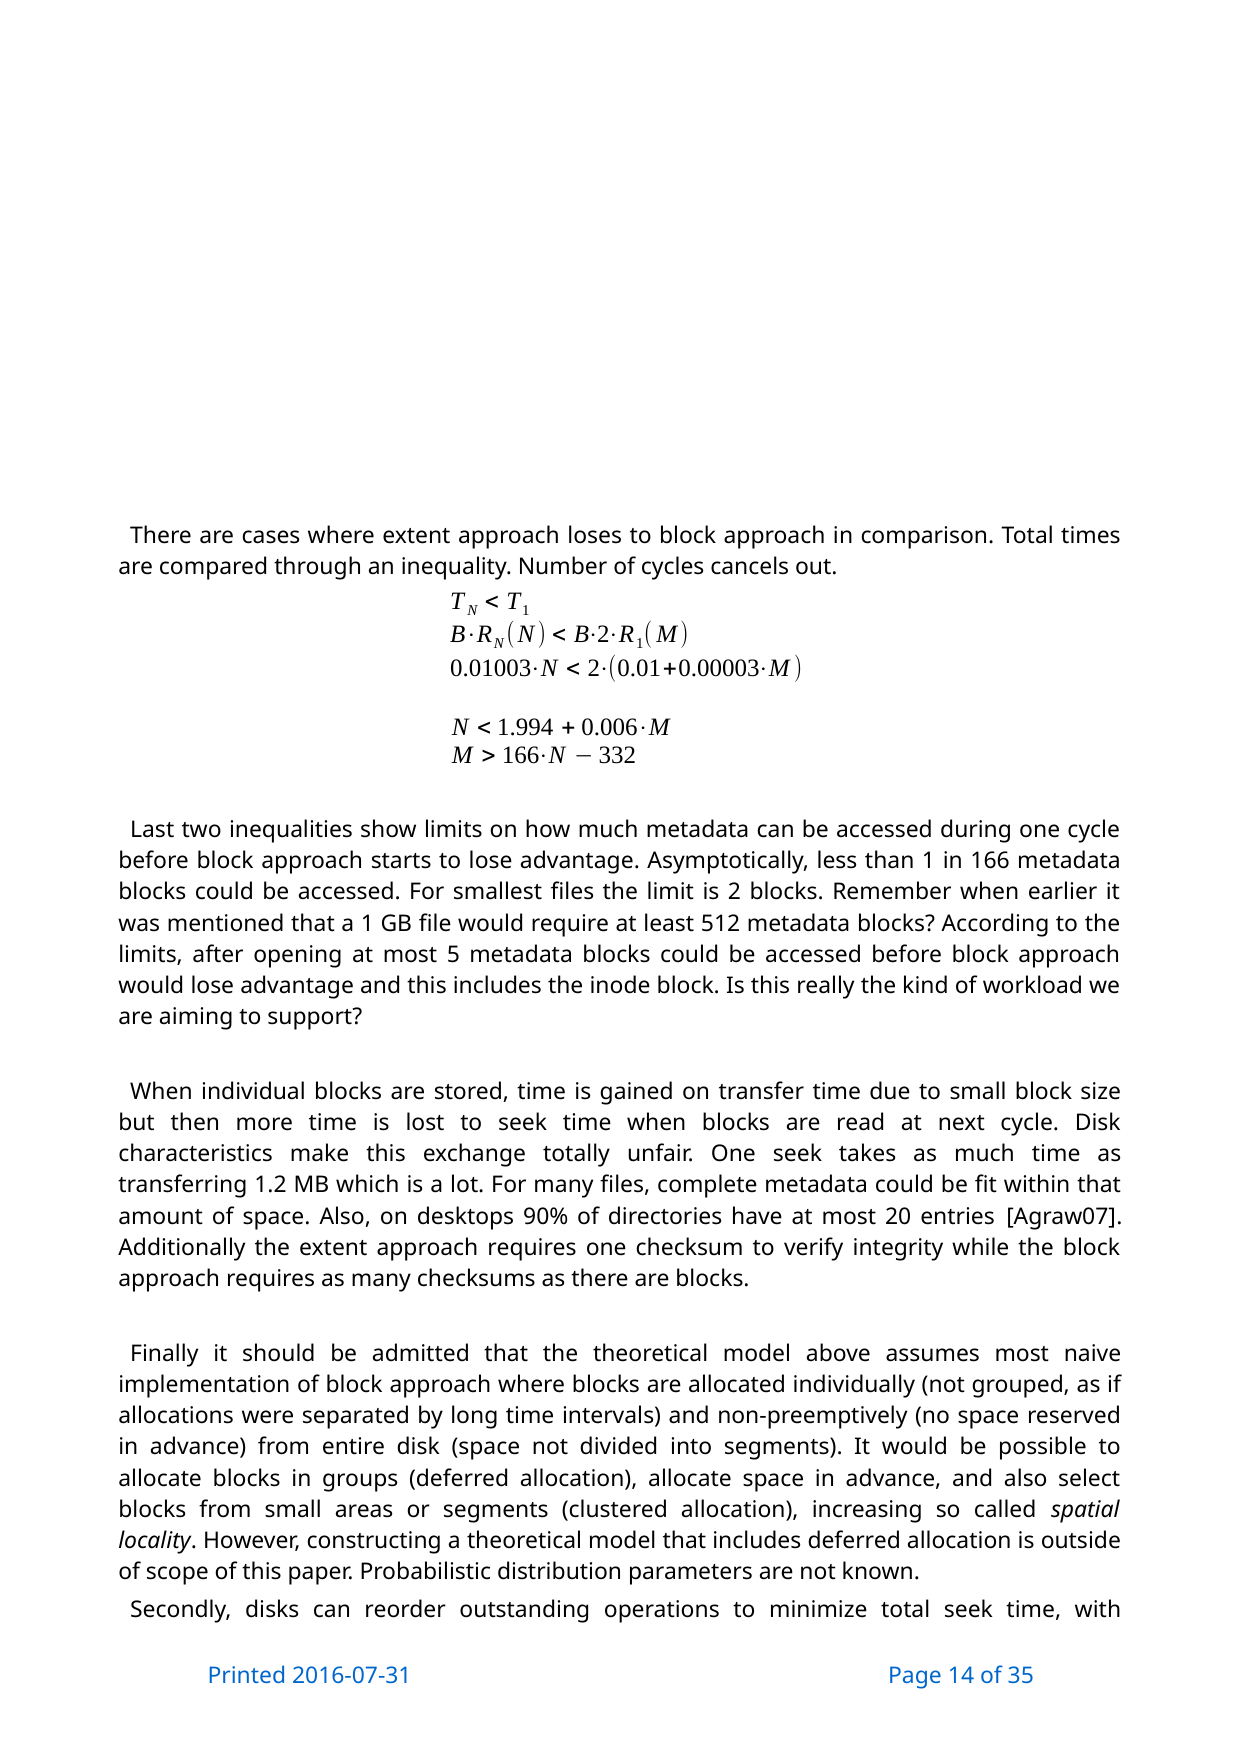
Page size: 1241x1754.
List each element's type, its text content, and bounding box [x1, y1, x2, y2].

text When individual blocks are stored, time is gained on transfer time due to small block size but then more time is lost to seek time when blocks are read at next cycle. Disk characteristics make this exchange totally unfair. One seek takes as much time as transferring 1.2 MB which is a lot. For many files, complete metadata could be fit within that amount of space. Also, on desktops 90% of directories have at most 20 entries [Agraw07]. Additionally the extent approach requires one checksum to verify integrity while the block approach requires as many checksums as there are blocks. [118, 1075, 1122, 1293]
text Secondly, disks can reorder outstanding operations to minimize total seek time, with [118, 1592, 1122, 1624]
text Finally it should be admitted that the theoretical model above assumes most naive implementation of block approach where blocks are allocated individually (not grouped, as if allocations were separated by long time intervals) and non-preemptively (no space reserved in advance) from entire disk (space not divided into segments). It would be possible to allocate blocks in groups (deferred allocation), allocate space in advance, and also select blocks from small areas or segments (clustered allocation), increasing so called spatial locality. However, constructing a theoretical model that includes deferred allocation is outside of scope of this paper. Probabilistic distribution parameters are not known. [118, 1337, 1122, 1587]
text Last two inequalities show limits on how much metadata can be accessed during one cycle before block approach starts to lose advantage. Asymptotically, less than 1 in 166 metadata blocks could be accessed. For smallest files the limit is 2 blocks. Remember when earlier it was mentioned that a 1 GB file would require at least 512 metadata blocks? According to the limits, after opening at most 5 metadata blocks could be accessed before block approach would lose advantage and this includes the inode block. Is this really the kind of workload we are aiming to support? [118, 813, 1122, 1032]
text There are cases where extent approach loses to block approach in comparison. Total times are compared through an inequality. Number of cycles cancels out. [118, 519, 1122, 581]
